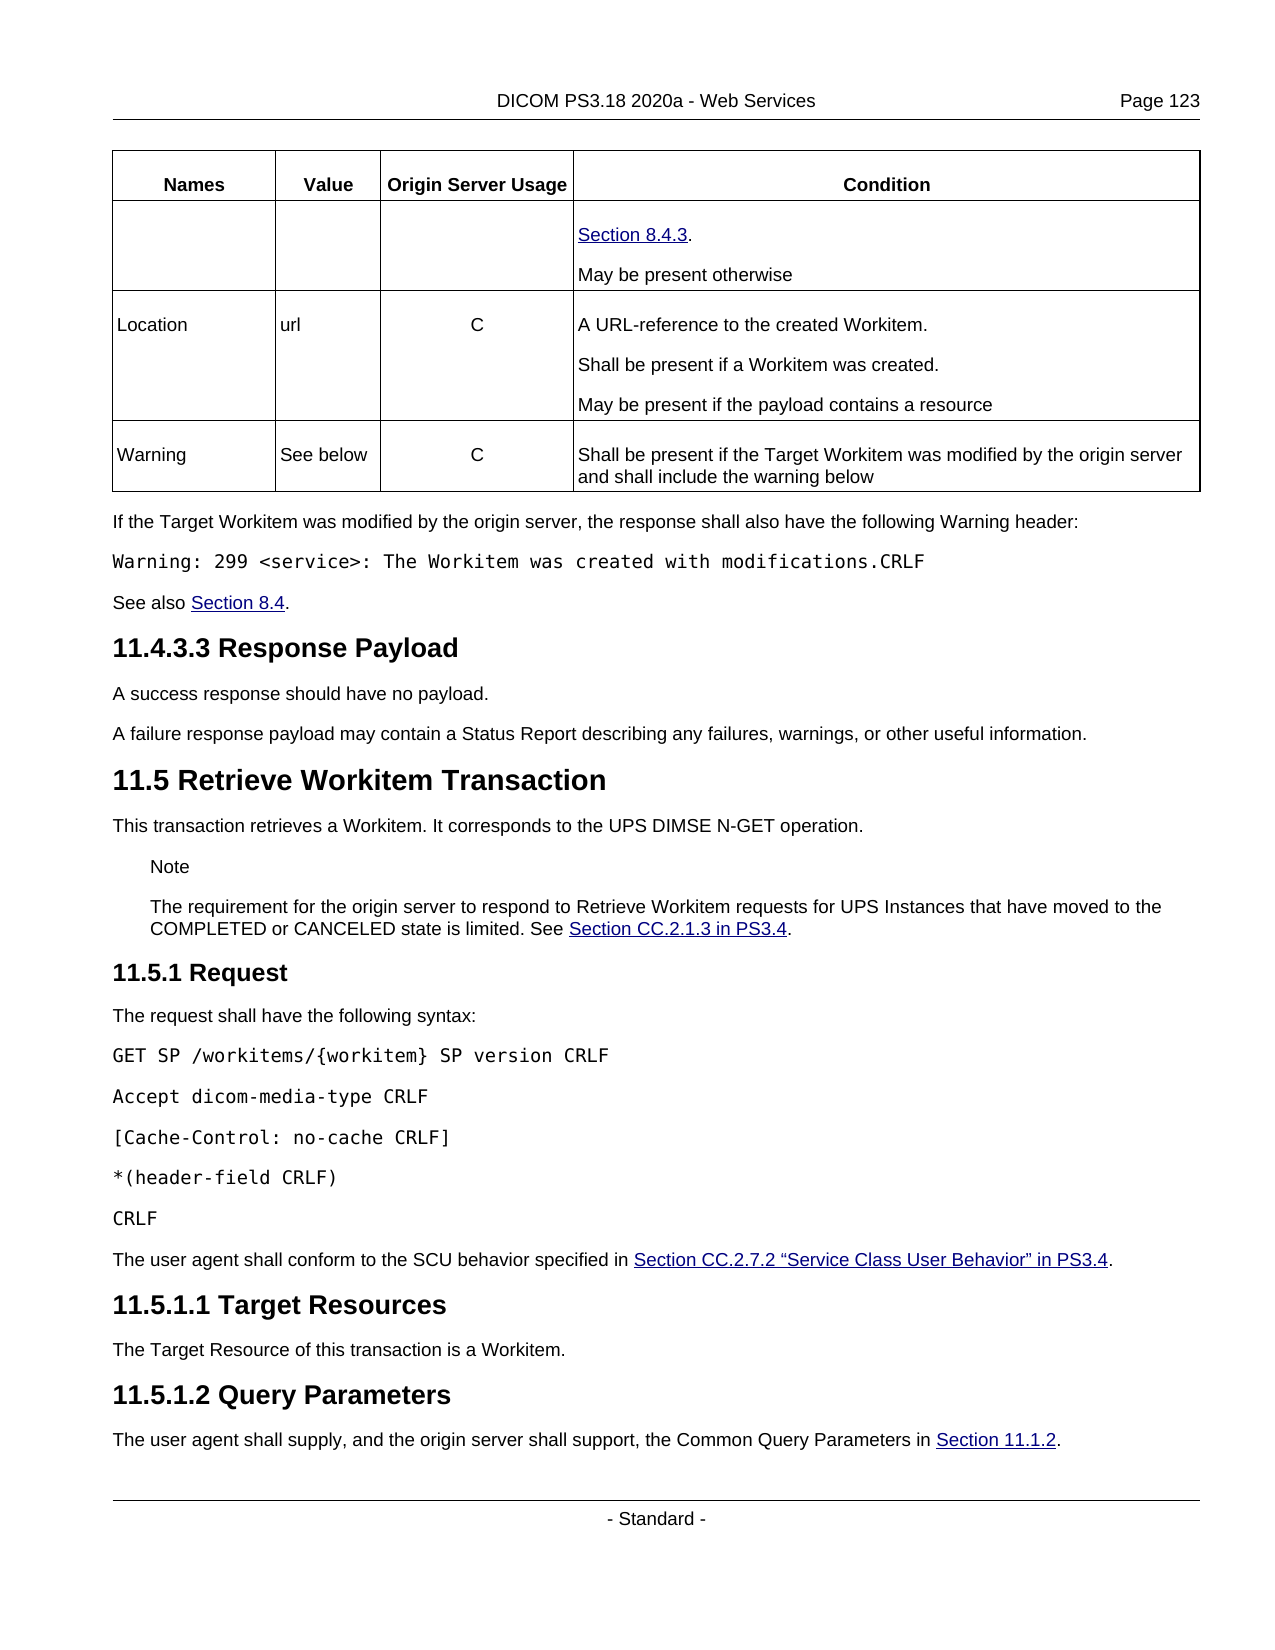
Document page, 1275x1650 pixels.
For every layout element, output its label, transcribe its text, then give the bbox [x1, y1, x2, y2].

table_header Names [113, 151, 275, 200]
text 11.5.1.2 Query Parameters [112, 1379, 1200, 1411]
text A success response should have no payload. [112, 682, 1200, 704]
table_cell A URL-reference to the created Workitem. Shall be present if a Workitem was created. May be present if the payload contains a resource [574, 291, 1199, 420]
text 11.5.1 Request [112, 958, 1200, 986]
table_cell url [276, 291, 380, 420]
text The user agent shall conform to the SCU behavior specified in Section CC.2.7.2 “Service Class User Behavior” in PS3.4. [112, 1249, 1200, 1270]
text This transaction retrieves a Workitem. It corresponds to the UPS DIMSE N-GET operation. [112, 815, 1200, 837]
text A failure response payload may contain a Status Report describing any failures, warnings, or other useful information. [112, 723, 1200, 744]
table_cell Section 8.4.3. May be present otherwise [574, 201, 1199, 290]
text See also Section 8.4. [112, 592, 1200, 613]
table_header Condition [574, 151, 1199, 200]
text The Target Resource of this transaction is a Workitem. [112, 1339, 1200, 1361]
table_cell See below [276, 421, 380, 491]
text 11.4.3.3 Response Payload [112, 632, 1200, 663]
text CRLF [112, 1208, 1200, 1230]
table_cell Location [113, 291, 275, 420]
table_header Value [276, 151, 380, 200]
table_cell C [381, 291, 573, 420]
table_cell Warning [113, 421, 275, 491]
table_cell [276, 201, 380, 290]
text 11.5 Retrieve Workitem Transaction [112, 763, 1200, 796]
table_cell Shall be present if the Target Workitem was modified by the origin server and shall include the warning below [574, 421, 1199, 491]
text [Cache-Control: no-cache CRLF] [112, 1127, 1200, 1149]
text The request shall have the following syntax: [112, 1005, 1200, 1027]
text The requirement for the origin server to respond to Retrieve Workitem requests for UPS Instances that have moved to the COMPLETED or CANCELED state is limited. See Section CC.2.1.3 in PS3.4. [150, 896, 1162, 939]
table_cell [381, 201, 573, 290]
text Warning: 299 <service>: The Workitem was created with modifications.CRLF [112, 551, 1200, 573]
table_header Origin Server Usage [381, 151, 573, 200]
text Accept dicom-media-type CRLF [112, 1086, 1200, 1108]
text 11.5.1.1 Target Resources [112, 1289, 1200, 1320]
text The user agent shall supply, and the origin server shall support, the Common Query Parameters in Section 11.1.2. [112, 1429, 1200, 1451]
text If the Target Workitem was modified by the origin server, the response shall also have the following Warning header: [112, 511, 1200, 533]
text GET SP /workitems/{workitem} SP version CRLF [112, 1046, 1200, 1067]
table_cell [113, 201, 275, 290]
table_cell C [381, 421, 573, 491]
text *(header-field CRLF) [112, 1167, 1200, 1189]
text Note [150, 856, 1162, 877]
